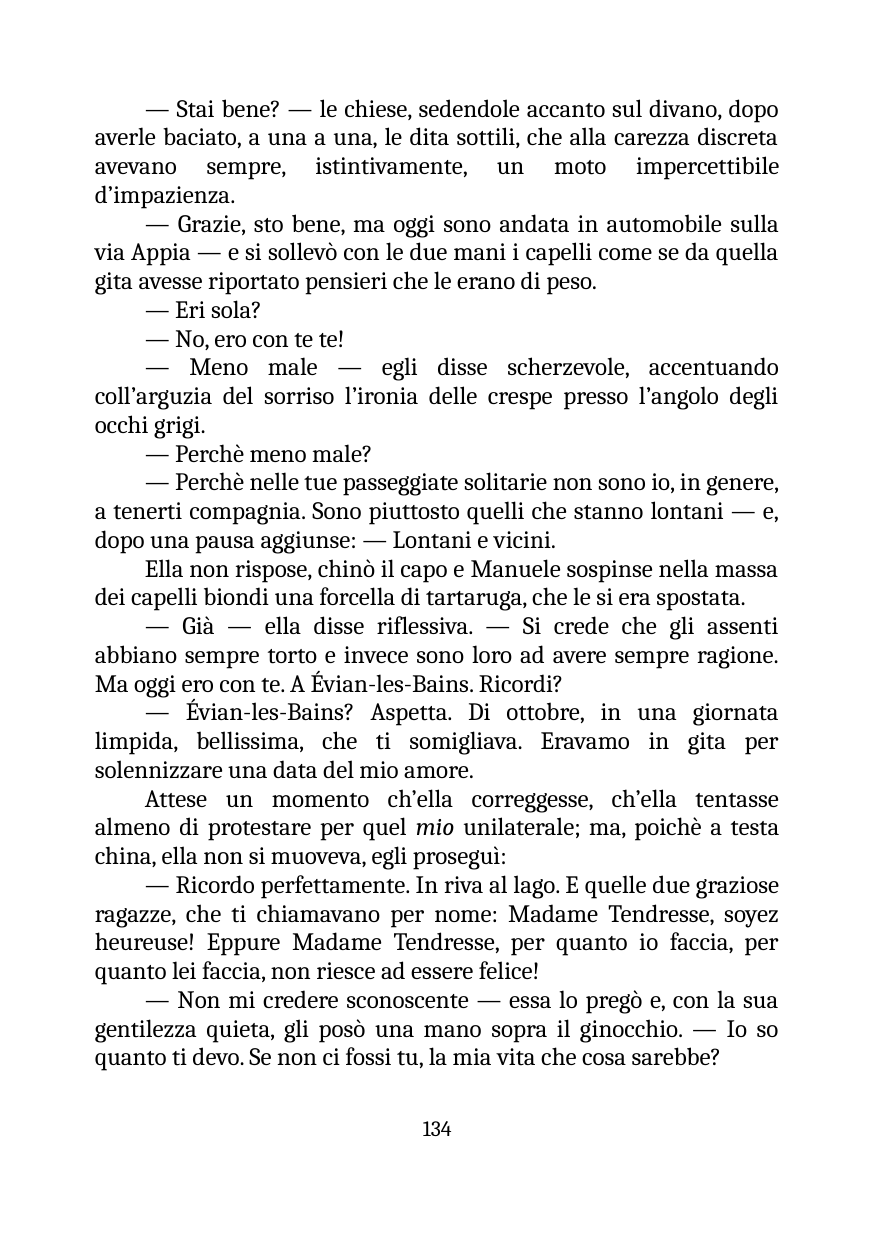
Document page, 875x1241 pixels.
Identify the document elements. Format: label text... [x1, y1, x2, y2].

text — Stai bene? — le chiese, sedendole accanto sul divano, dopo averle baciato, a una a una, le dita sottili, che alla carezza discreta avevano sempre, istintivamente, un moto impercettibile d’impazienza. [94, 94, 779, 209]
text — Perchè meno male? [94, 439, 779, 468]
text — Già — ella disse riflessiva. — Si crede che gli assenti abbiano sempre torto e invece sono loro ad avere sempre ragione. Ma oggi ero con te. A Évian-les-Bains. Ricordi? [94, 612, 779, 698]
text — Grazie, sto bene, ma oggi sono andata in automobile sulla via Appia — e si sollevò con le due mani i capelli come se da quella gita avesse riportato pensieri che le erano di peso. [94, 209, 779, 296]
text — Ricordo perfettamente. In riva al lago. E quelle due graziose ragazze, che ti chiamavano per nome: Madame Tendresse, soyez heureuse! Eppure Madame Tendresse, per quanto io faccia, per quanto lei faccia, non riesce ad essere felice! [94, 871, 779, 986]
text — No, ero con te te! [94, 324, 779, 353]
text Attese un momento ch’ella correggesse, ch’ella tentasse almeno di protestare per quel mio unilaterale; ma, poichè a testa china, ella non si muoveva, egli proseguì: [94, 784, 779, 871]
text Ella non rispose, chinò il capo e Manuele sospinse nella massa dei capelli biondi una forcella di tartaruga, che le si era spostata. [94, 554, 779, 612]
text — Non mi credere sconoscente — essa lo pregò e, con la sua gentilezza quieta, gli posò una mano sopra il ginocchio. — Io so quanto ti devo. Se non ci fossi tu, la mia vita che cosa sarebbe? [94, 986, 779, 1072]
text — Meno male — egli disse scherzevole, accentuando coll’arguzia del sorriso l’ironia delle crespe presso l’angolo degli occhi grigi. [94, 353, 779, 439]
text — Évian-les-Bains? Aspetta. Di ottobre, in una giornata limpida, bellissima, che ti somigliava. Eravamo in gita per solennizzare una data del mio amore. [94, 698, 779, 784]
text — Eri sola? [94, 296, 779, 324]
text — Perchè nelle tue passeggiate solitarie non sono io, in genere, a tenerti compagnia. Sono piuttosto quelli che stanno lontani — e, dopo una pausa aggiunse: — Lontani e vicini. [94, 468, 779, 554]
